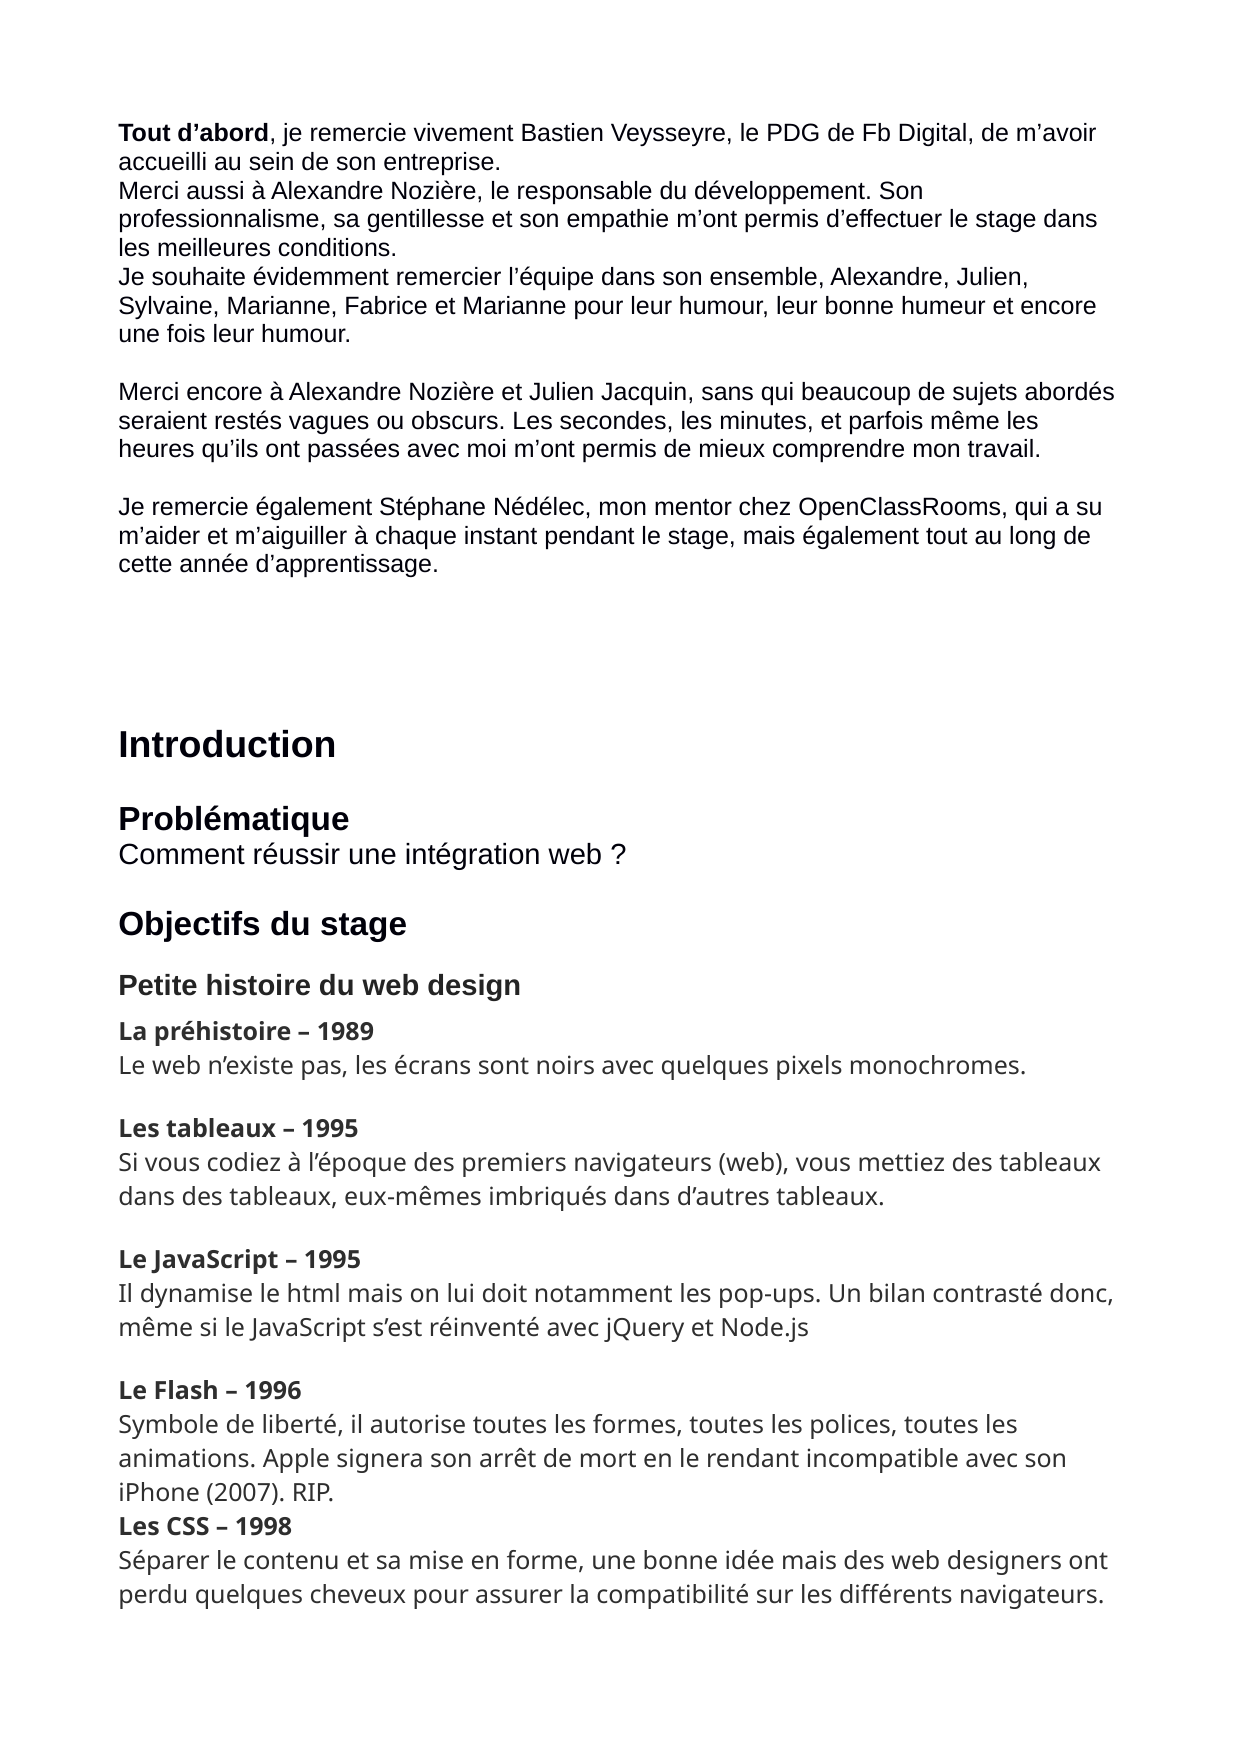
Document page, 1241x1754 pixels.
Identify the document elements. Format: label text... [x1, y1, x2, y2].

text Tout d’abord, je remercie vivement Bastien Veysseyre, le PDG de Fb Digital, de m’avoir accueilli au sein de son entreprise. [118, 118, 1122, 176]
text Introduction [118, 722, 1122, 765]
text Les CSS – 1998 Séparer le contenu et sa mise en forme, une bonne idée mais des web designers ont perdu quelques cheveux pour assurer la compatibilité sur les différents navigateurs. [118, 1508, 1122, 1611]
subtitle Petite histoire du web design [118, 967, 1122, 1001]
text Le Flash – 1996 Symbole de liberté, il autorise toutes les formes, toutes les polices, toutes les animations. Apple signera son arrêt de mort en le rendant incompatible avec son iPhone (2007). RIP. [118, 1372, 1122, 1508]
text La préhistoire – 1989 Le web n’existe pas, les écrans sont noirs avec quelques pixels monochromes. [118, 1013, 1122, 1082]
text Merci encore à Alexandre Nozière et Julien Jacquin, sans qui beaucoup de sujets abordés seraient restés vagues ou obscurs. Les secondes, les minutes, et parfois même les heures qu’ils ont passées avec moi m’ont permis de mieux comprendre mon travail. [118, 377, 1122, 463]
text Comment réussir une intégration web ? [118, 837, 1122, 871]
text Le JavaScript – 1995 Il dynamise le html mais on lui doit notamment les pop-ups. Un bilan contrasté donc, même si le JavaScript s’est réinventé avec jQuery et Node.js [118, 1241, 1122, 1343]
text Merci aussi à Alexandre Nozière, le responsable du développement. Son professionnalisme, sa gentillesse et son empathie m’ont permis d’effectuer le stage dans les meilleures conditions. [118, 176, 1122, 262]
text Objectifs du stage [118, 904, 1122, 942]
text Problématique [118, 798, 1122, 837]
text Les tableaux – 1995 Si vous codiez à l’époque des premiers navigateurs (web), vous mettiez des tableaux dans des tableaux, eux-mêmes imbriqués dans d’autres tableaux. [118, 1110, 1122, 1213]
text Je remercie également Stéphane Nédélec, mon mentor chez OpenClassRooms, qui a su m’aider et m’aiguiller à chaque instant pendant le stage, mais également tout au long de cette année d’apprentissage. [118, 492, 1122, 578]
text Je souhaite évidemment remercier l’équipe dans son ensemble, Alexandre, Julien, Sylvaine, Marianne, Fabrice et Marianne pour leur humour, leur bonne humeur et encore une fois leur humour. [118, 262, 1122, 348]
